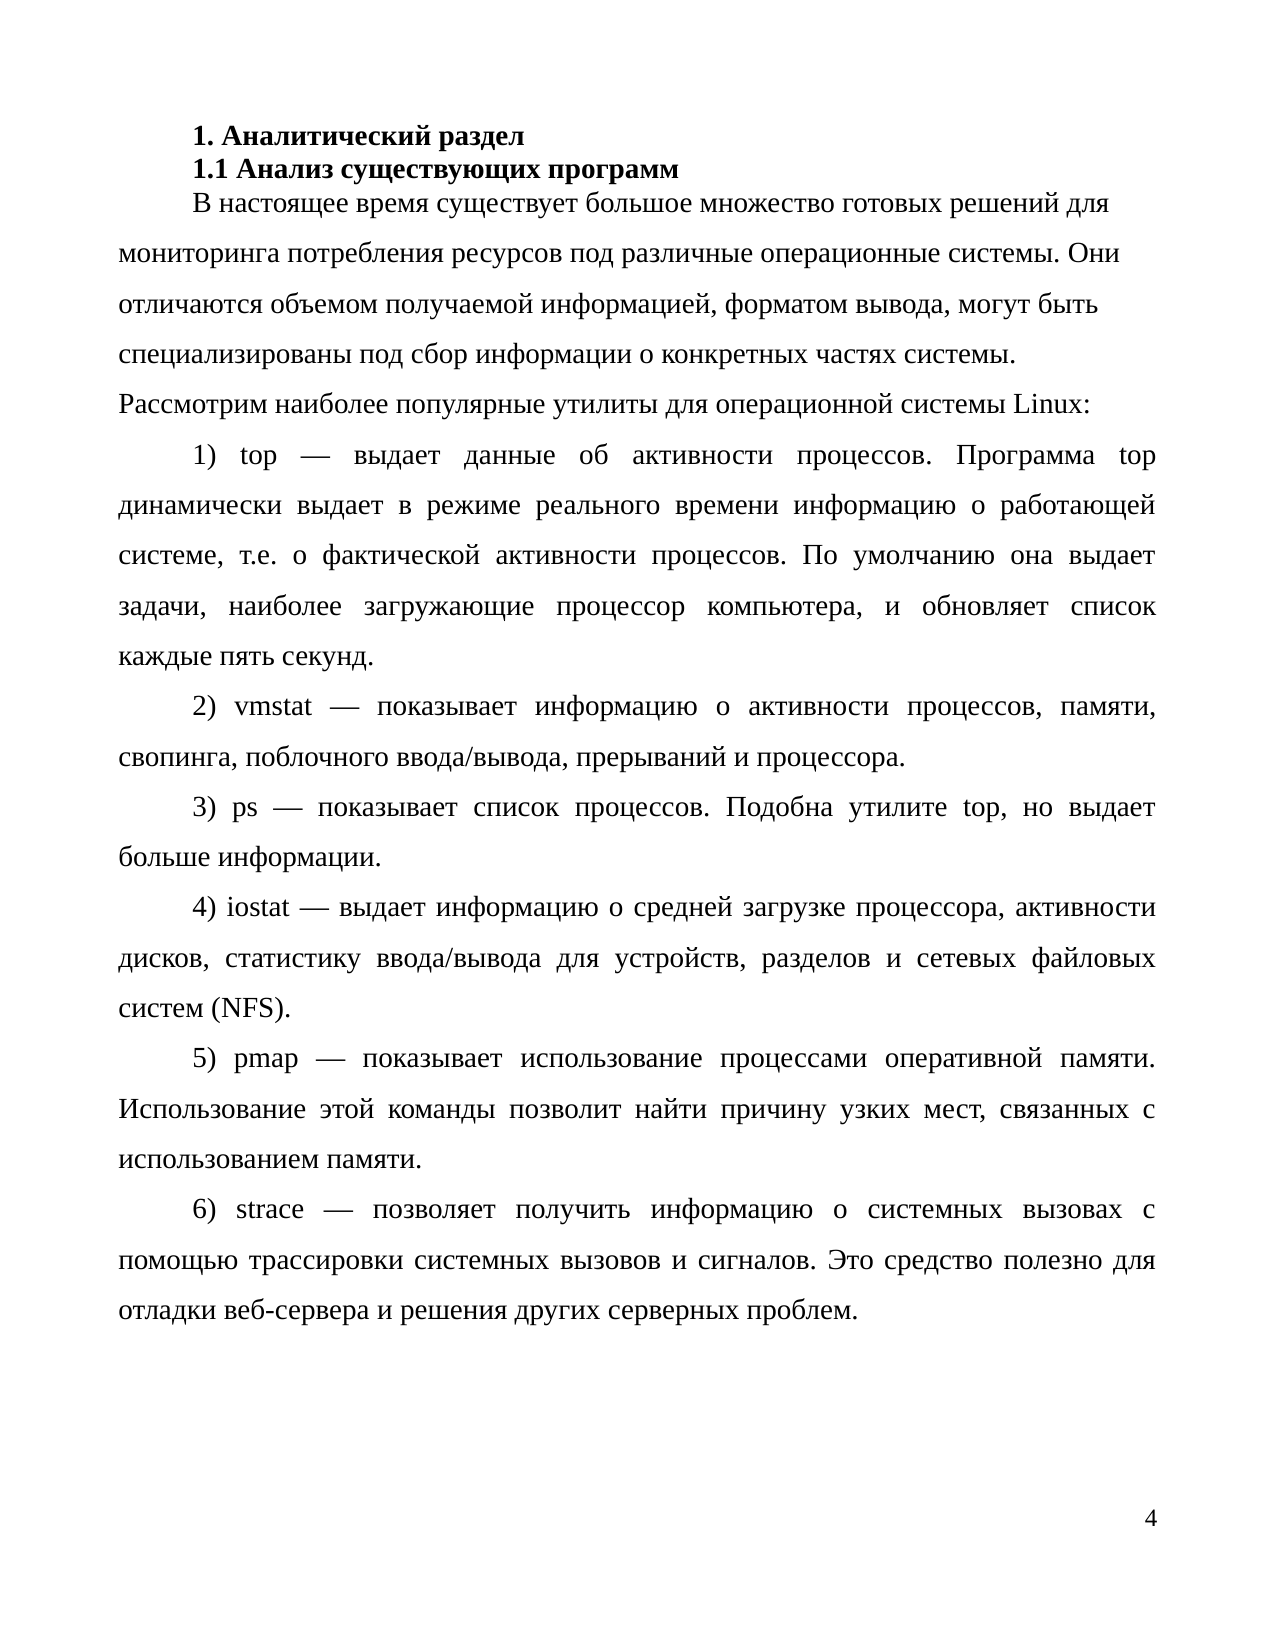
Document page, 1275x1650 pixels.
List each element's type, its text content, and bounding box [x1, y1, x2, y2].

subtitle 1.1 Анализ существующих программ [118, 152, 1157, 185]
text 5) pmap — показывает использование процессами оперативной памяти. Использование этой команды позволит найти причину узких мест, связанных с использованием памяти. [118, 1041, 1157, 1175]
text 4) iostat — выдает информацию о средней загрузке процессора, активности дисков, статистику ввода/вывода для устройств, разделов и сетевых файловых систем (NFS). [118, 889, 1157, 1024]
text 1) top — выдает данные об активности процессов. Программа top динамически выдает в режиме реального времени информацию о работающей системе, т.е. о фактической активности процессов. По умолчанию она выдает задачи, наиболее загружающие процессор компьютера, и обновляет список каждые пять секунд. [118, 437, 1157, 672]
text В настоящее время существует большое множество готовых решений для мониторинга потребления ресурсов под различные операционные системы. Они отличаются объемом получаемой информацией, форматом вывода, могут быть специализированы под сбор информации о конкретных частях системы. Рассмотрим наиболее популярные утилиты для операционной системы Linux: [118, 185, 1157, 420]
text 3) ps — показывает список процессов. Подобна утилите top, но выдает больше информации. [118, 789, 1157, 873]
text 2) vmstat — показывает информацию о активности процессов, памяти, свопинга, поблочного ввода/вывода, прерываний и процессора. [118, 688, 1157, 772]
subtitle 1. Аналитический раздел [118, 118, 1157, 152]
text 6) strace — позволяет получить информацию о системных вызовах с помощью трассировки системных вызовов и сигналов. Это средство полезно для отладки веб-сервера и решения других серверных проблем. [118, 1191, 1157, 1326]
